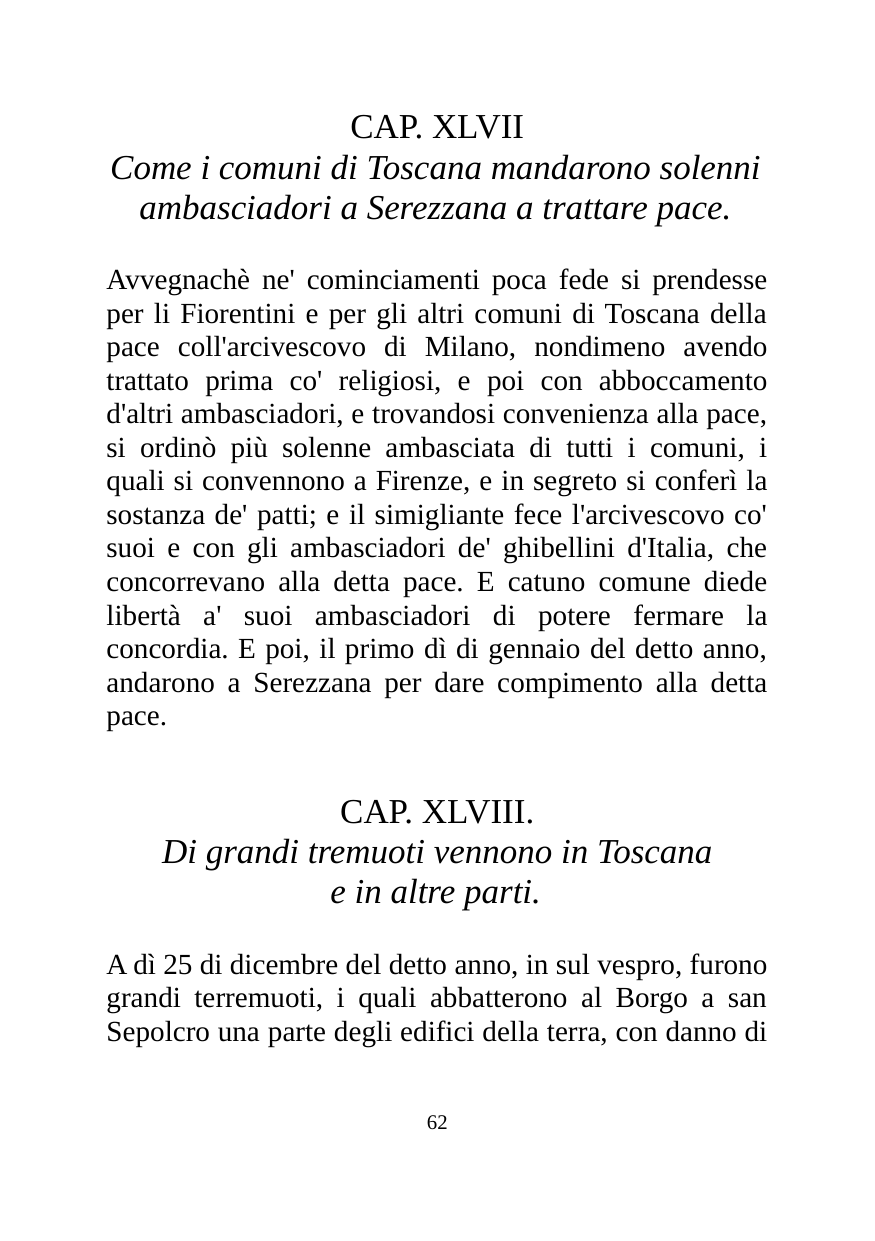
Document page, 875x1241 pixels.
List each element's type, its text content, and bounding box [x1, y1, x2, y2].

subtitle CAP. XLVII Come i comuni di Toscana mandarono solenni ambasciadori a Serezzana a trattare pace. [106, 106, 768, 227]
text A dì 25 di dicembre del detto anno, in sul vespro, furono grandi terremuoti, i quali abbatterono al Borgo a san Sepolcro una parte degli edifici della terra, con danno di [106, 947, 768, 1048]
text Avvegnachè ne' cominciamenti poca fede si prendesse per li Fiorentini e per gli altri comuni di Toscana della pace coll'arcivescovo di Milano, nondimeno avendo trattato prima co' religiosi, e poi con abboccamento d'altri ambasciadori, e trovandosi convenienza alla pace, si ordinò più solenne ambasciata di tutti i comuni, i quali si convennono a Firenze, e in segreto si conferì la sostanza de' patti; e il simigliante fece l'arcivescovo co' suoi e con gli ambasciadori de' ghibellini d'Italia, che concorrevano alla detta pace. E catuno comune diede libertà a' suoi ambasciadori di potere fermare la concordia. E poi, il primo dì di gennaio del detto anno, andarono a Serezzana per dare compimento alla detta pace. [106, 262, 768, 732]
subtitle CAP. XLVIII. Di grandi tremuoti vennono in Toscana e in altre parti. [106, 791, 768, 912]
